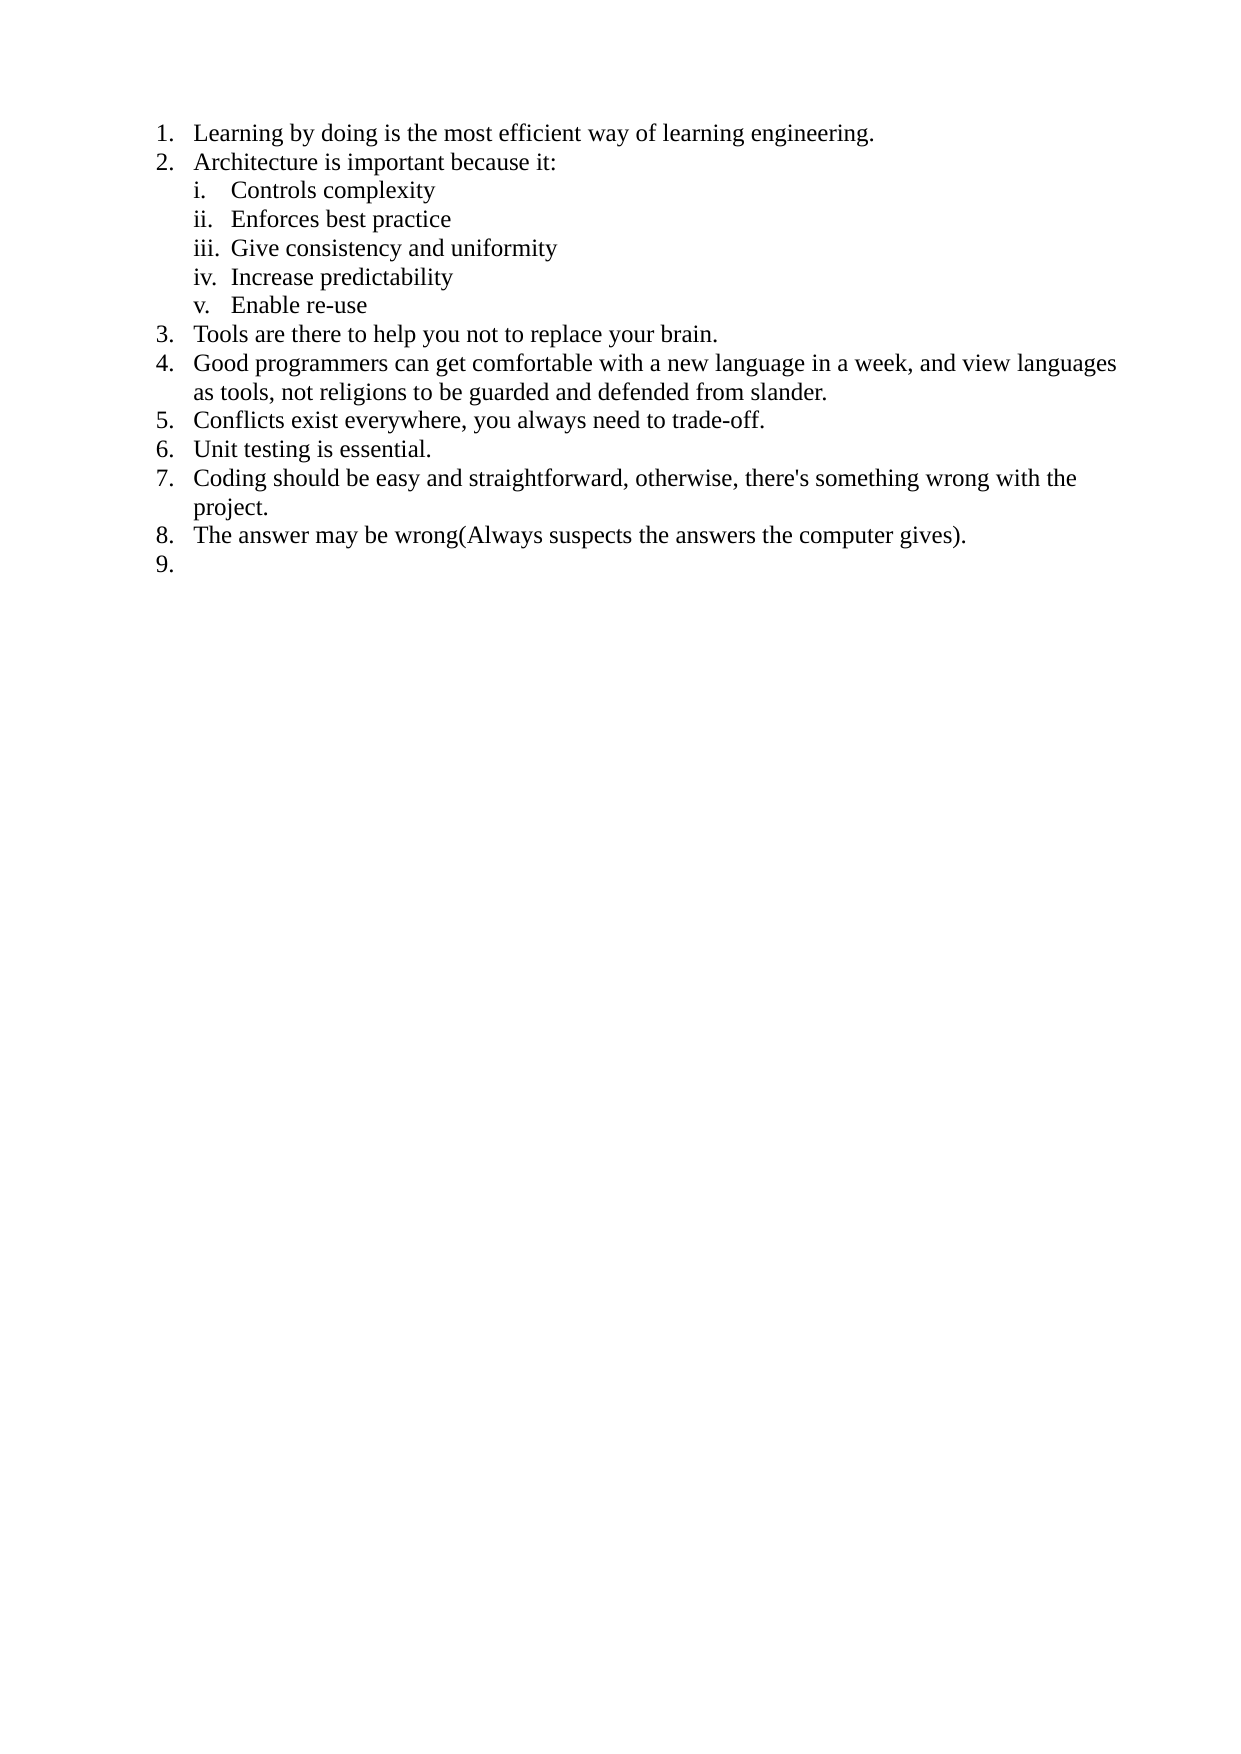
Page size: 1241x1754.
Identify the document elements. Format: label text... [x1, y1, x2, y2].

list Unit testing is essential. [156, 434, 1122, 463]
list Coding should be easy and straightforward, otherwise, there's something wrong with the project. [156, 463, 1122, 521]
list Good programmers can get comfortable with a new language in a week, and view languages as tools, not religions to be guarded and defended from slander. [156, 348, 1122, 406]
list Increase predictability [193, 262, 1122, 291]
list Learning by doing is the most efficient way of learning engineering. [156, 118, 1122, 147]
list Enforces best practice [193, 204, 1122, 233]
list Tools are there to help you not to replace your brain. [156, 319, 1122, 348]
list Controls complexity [193, 176, 1122, 204]
list Architecture is important because it: [156, 147, 1122, 176]
list Enable re-use [193, 291, 1122, 319]
list Conflicts exist everywhere, you always need to trade-off. [156, 406, 1122, 434]
list Give consistency and uniformity [193, 233, 1122, 262]
list The answer may be wrong(Always suspects the answers the computer gives). [156, 521, 1122, 549]
